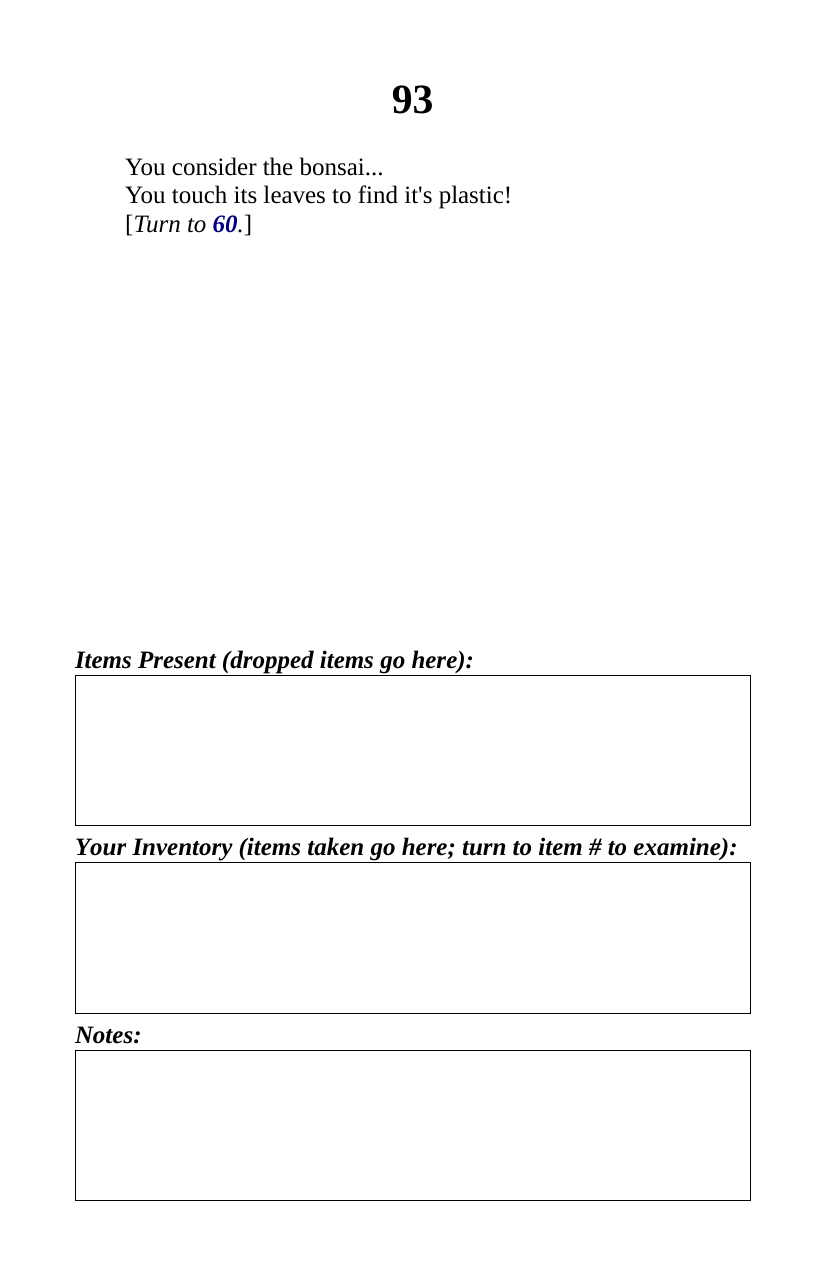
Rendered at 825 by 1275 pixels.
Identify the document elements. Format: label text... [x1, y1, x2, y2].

text 93 [75, 75, 750, 123]
text You consider the bonsai... [75, 152, 750, 180]
text You touch its leaves to find it's plastic! [75, 180, 750, 209]
text [Turn to 60.] [75, 209, 750, 238]
